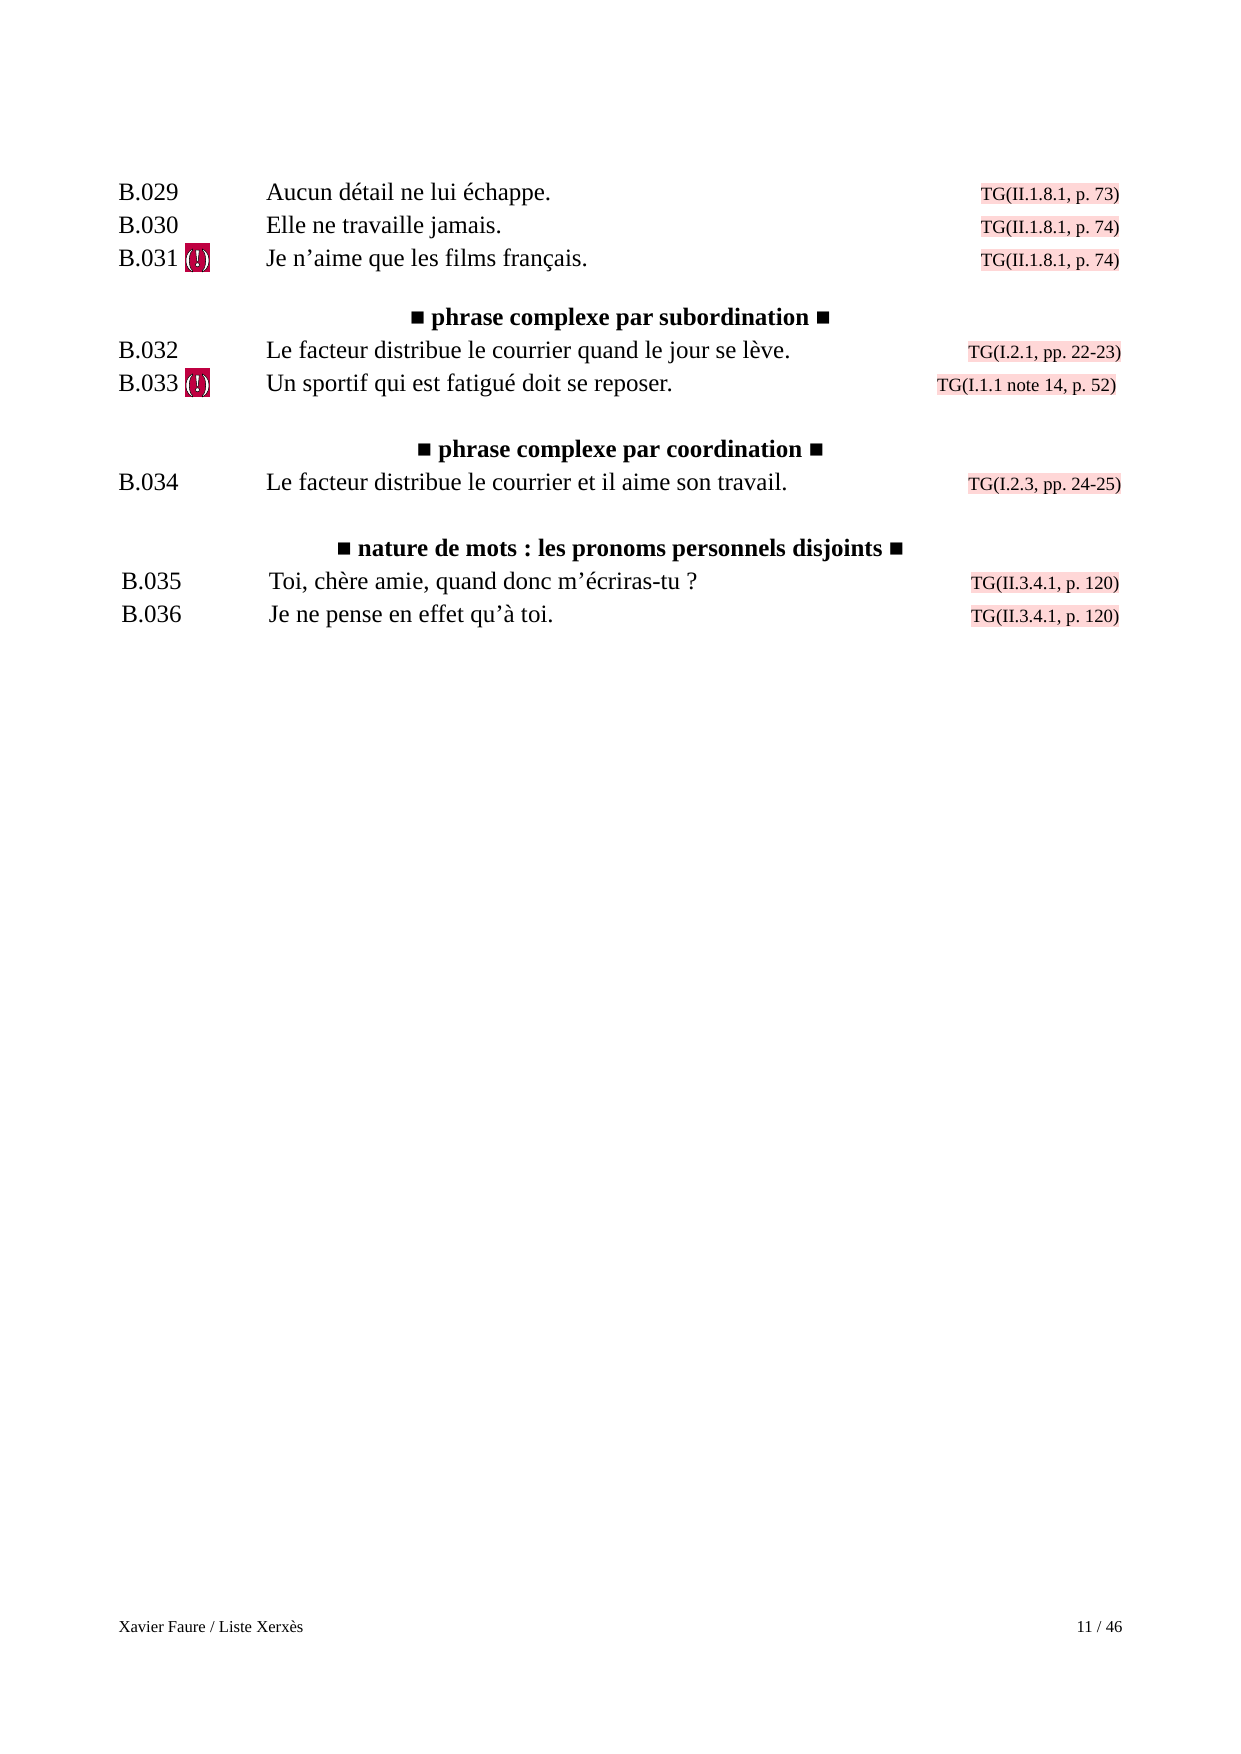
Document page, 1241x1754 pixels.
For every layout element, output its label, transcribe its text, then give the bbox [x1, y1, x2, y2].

text ■ phrase complexe par subordination ■ [118, 302, 1122, 331]
text B.033 (!) Un sportif qui est fatigué doit se reposer. TG(I.1.1 note 14, p. 52) [118, 368, 1122, 397]
text B.034 Le facteur distribue le courrier et il aime son travail. TG(I.2.3, pp. 24-25) [118, 467, 1122, 496]
text B.029 Aucun détail ne lui échappe. TG(II.1.8.1, p. 73) [118, 177, 1122, 206]
text B.036 Je ne pense en effet qu’à toi. TG(II.3.4.1, p. 120) [118, 599, 1122, 628]
text B.032 Le facteur distribue le courrier quand le jour se lève. TG(I.2.1, pp. 22-23) [118, 335, 1122, 364]
text ■ nature de mots : les pronoms personnels disjoints ■ [118, 533, 1122, 562]
text B.031 (!) Je n’aime que les films français. TG(II.1.8.1, p. 74) [118, 243, 1122, 272]
text B.030 Elle ne travaille jamais. TG(II.1.8.1, p. 74) [118, 210, 1122, 239]
text B.035 Toi, chère amie, quand donc m’écriras-tu ? TG(II.3.4.1, p. 120) [118, 566, 1122, 595]
text ■ phrase complexe par coordination ■ [118, 434, 1122, 463]
